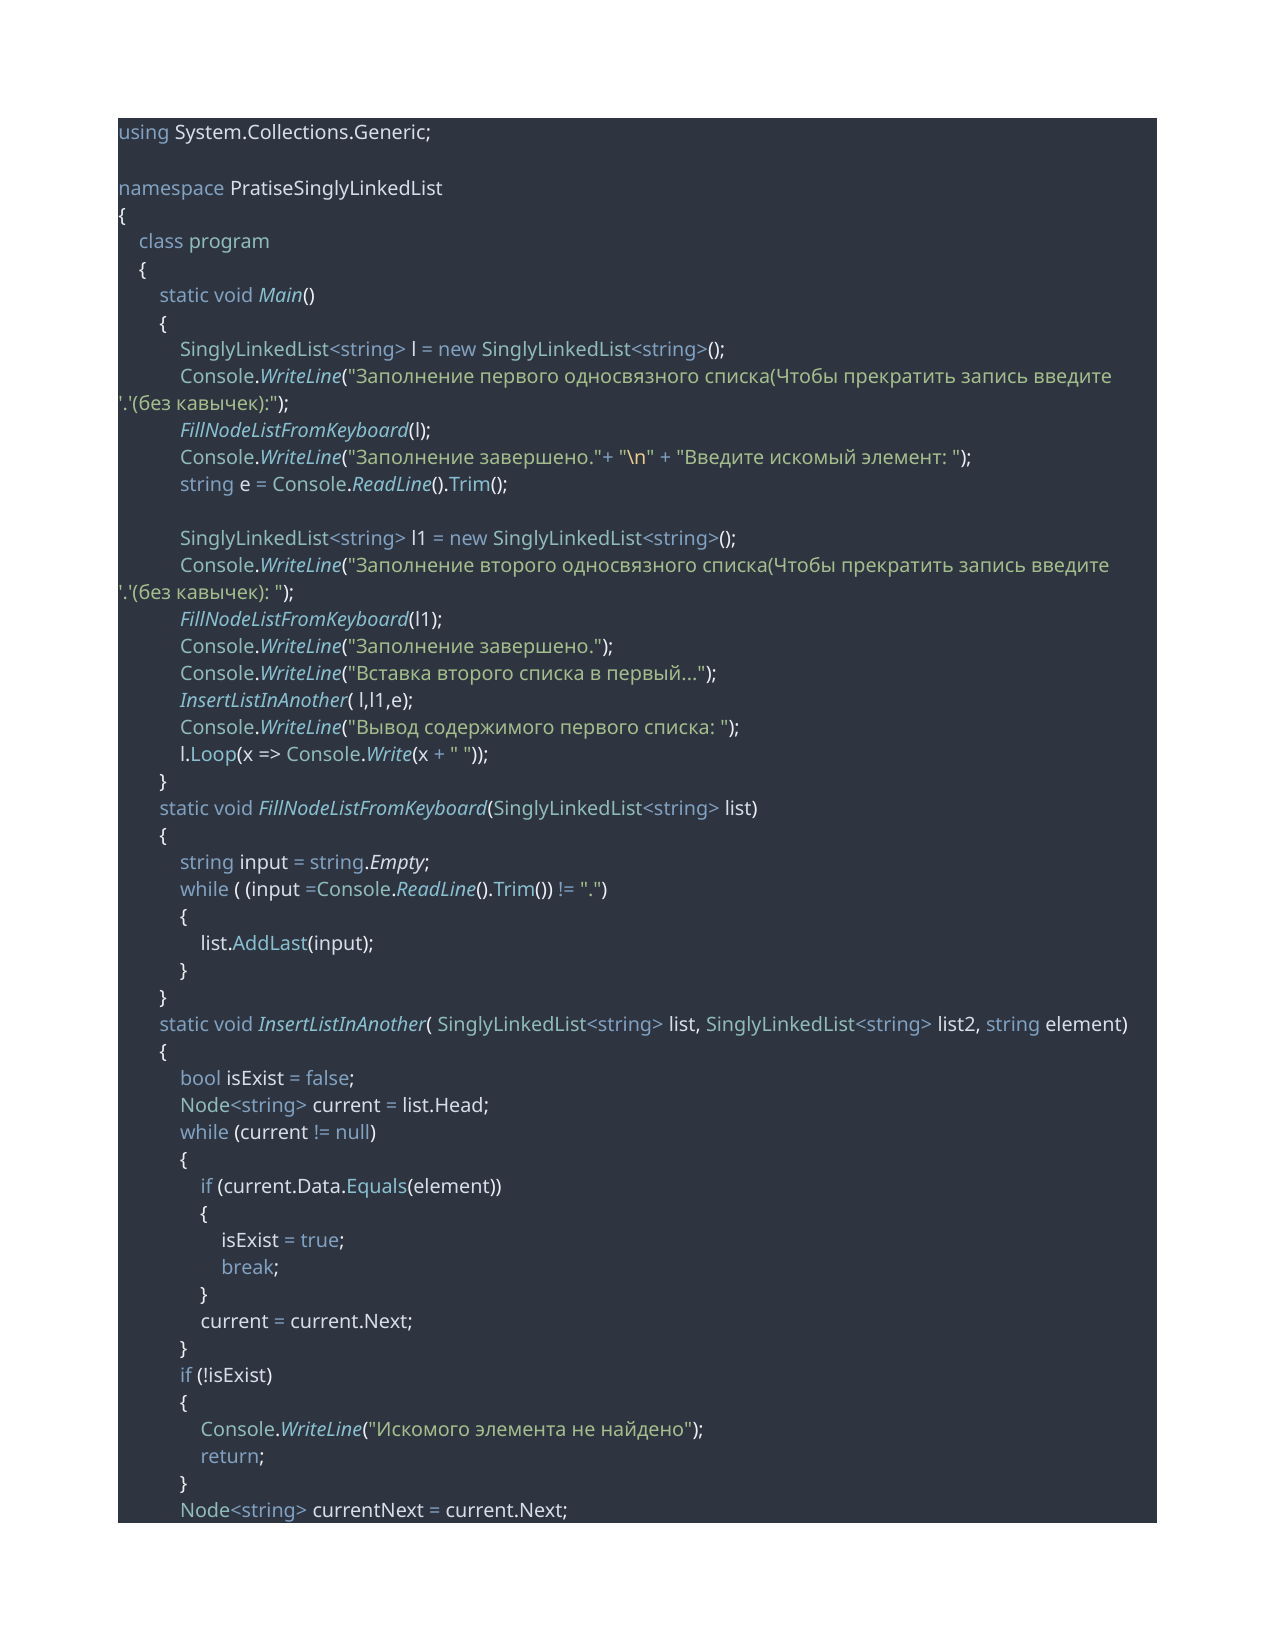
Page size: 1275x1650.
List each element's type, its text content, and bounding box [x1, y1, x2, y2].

text using System.Collections.Generic; namespace PratiseSinglyLinkedList { class program { static void Main() { SinglyLinkedList<string> l = new SinglyLinkedList<string>(); Console.WriteLine("Заполнение первого односвязного списка(Чтобы прекратить запись введите '.'(без кавычек):"); FillNodeListFromKeyboard(l); Console.WriteLine("Заполнение завершено."+ "\n" + "Введите искомый элемент: "); string e = Console.ReadLine().Trim(); SinglyLinkedList<string> l1 = new SinglyLinkedList<string>(); Console.WriteLine("Заполнение второго односвязного списка(Чтобы прекратить запись введите '.'(без кавычек): "); FillNodeListFromKeyboard(l1); Console.WriteLine("Заполнение завершено."); Console.WriteLine("Вставка второго списка в первый..."); InsertListInAnother( l,l1,e); Console.WriteLine("Вывод содержимого первого списка: "); l.Loop(x => Console.Write(x + " ")); } static void FillNodeListFromKeyboard(SinglyLinkedList<string> list) { string input = string.Empty; while ( (input =Console.ReadLine().Trim()) != ".") { list.AddLast(input); } } static void InsertListInAnother( SinglyLinkedList<string> list, SinglyLinkedList<string> list2, string element) { bool isExist = false; Node<string> current = list.Head; while (current != null) { if (current.Data.Equals(element)) { isExist = true; break; } current = current.Next; } if (!isExist) { Console.WriteLine("Искомого элемента не найдено"); return; } Node<string> currentNext = current.Next; [118, 118, 1157, 1523]
